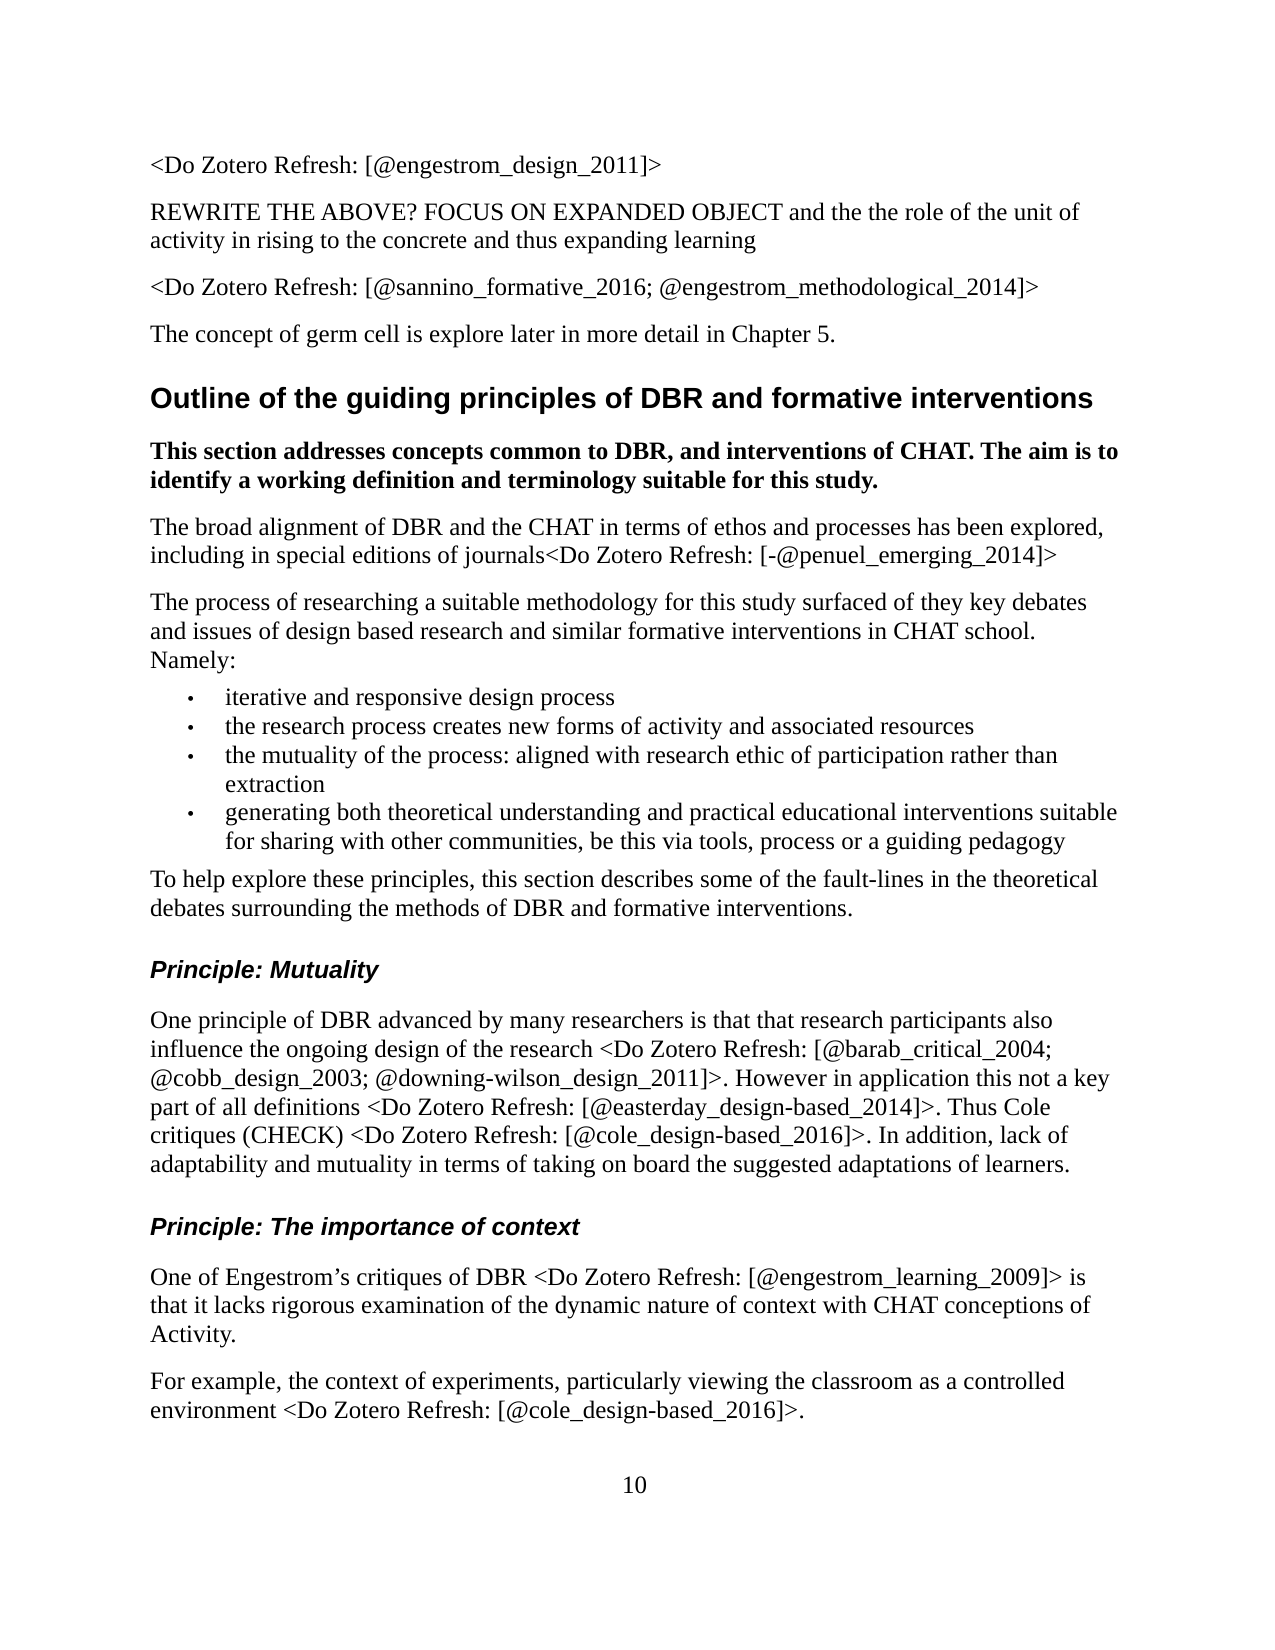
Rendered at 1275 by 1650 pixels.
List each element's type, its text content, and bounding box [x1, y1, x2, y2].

list generating both theoretical understanding and practical educational interventions suitable for sharing with other communities, be this via tools, process or a guiding pedagogy [187, 797, 1125, 855]
subtitle Principle: The importance of context [150, 1212, 1125, 1240]
subtitle Principle: Mutuality [150, 955, 1125, 984]
text The process of researching a suitable methodology for this study surfaced of they key debates and issues of design based research and similar formative interventions in CHAT school. Namely: [150, 587, 1125, 673]
text To help explore these principles, this section describes some of the fault-lines in the theoretical debates surrounding the methods of DBR and formative interventions. [150, 864, 1125, 921]
list the mutuality of the process: aligned with research ethic of participation rather than extraction [187, 740, 1125, 797]
text One principle of DBR advanced by many researchers is that that research participants also influence the ongoing design of the research <Do Zotero Refresh: [@barab_critical_2004; @cobb_design_2003; @downing-wilson_design_2011]>. However in application this not a key part of all definitions <Do Zotero Refresh: [@easterday_design-based_2014]>. Thus Cole critiques (CHECK) <Do Zotero Refresh: [@cole_design-based_2016]>. In addition, lack of adaptability and mutuality in terms of taking on board the suggested adaptations of learners. [150, 1005, 1125, 1178]
list iterative and responsive design process [187, 682, 1125, 711]
subtitle Outline of the guiding principles of DBR and formative interventions [150, 381, 1125, 415]
text This section addresses concepts common to DBR, and interventions of CHAT. The aim is to identify a working definition and terminology suitable for this study. [150, 436, 1125, 494]
text REWRITE THE ABOVE? FOCUS ON EXPANDED OBJECT and the the role of the unit of activity in rising to the concrete and thus expanding learning [150, 197, 1125, 254]
text One of Engestrom’s critiques of DBR <Do Zotero Refresh: [@engestrom_learning_2009]> is that it lacks rigorous examination of the dynamic nature of context with CHAT conceptions of Activity. [150, 1262, 1125, 1348]
text The concept of germ cell is explore later in more detail in Chapter 5. [150, 319, 1125, 347]
text <Do Zotero Refresh: [@sannino_formative_2016; @engestrom_methodological_2014]> [150, 272, 1125, 301]
list the research process creates new forms of activity and associated resources [187, 711, 1125, 740]
text <Do Zotero Refresh: [@engestrom_design_2011]> [150, 150, 1125, 179]
text For example, the context of experiments, particularly viewing the classroom as a controlled environment <Do Zotero Refresh: [@cole_design-based_2016]>. [150, 1366, 1125, 1423]
text The broad alignment of DBR and the CHAT in terms of ethos and processes has been explored, including in special editions of journals<Do Zotero Refresh: [-@penuel_emerging_2014]> [150, 512, 1125, 569]
